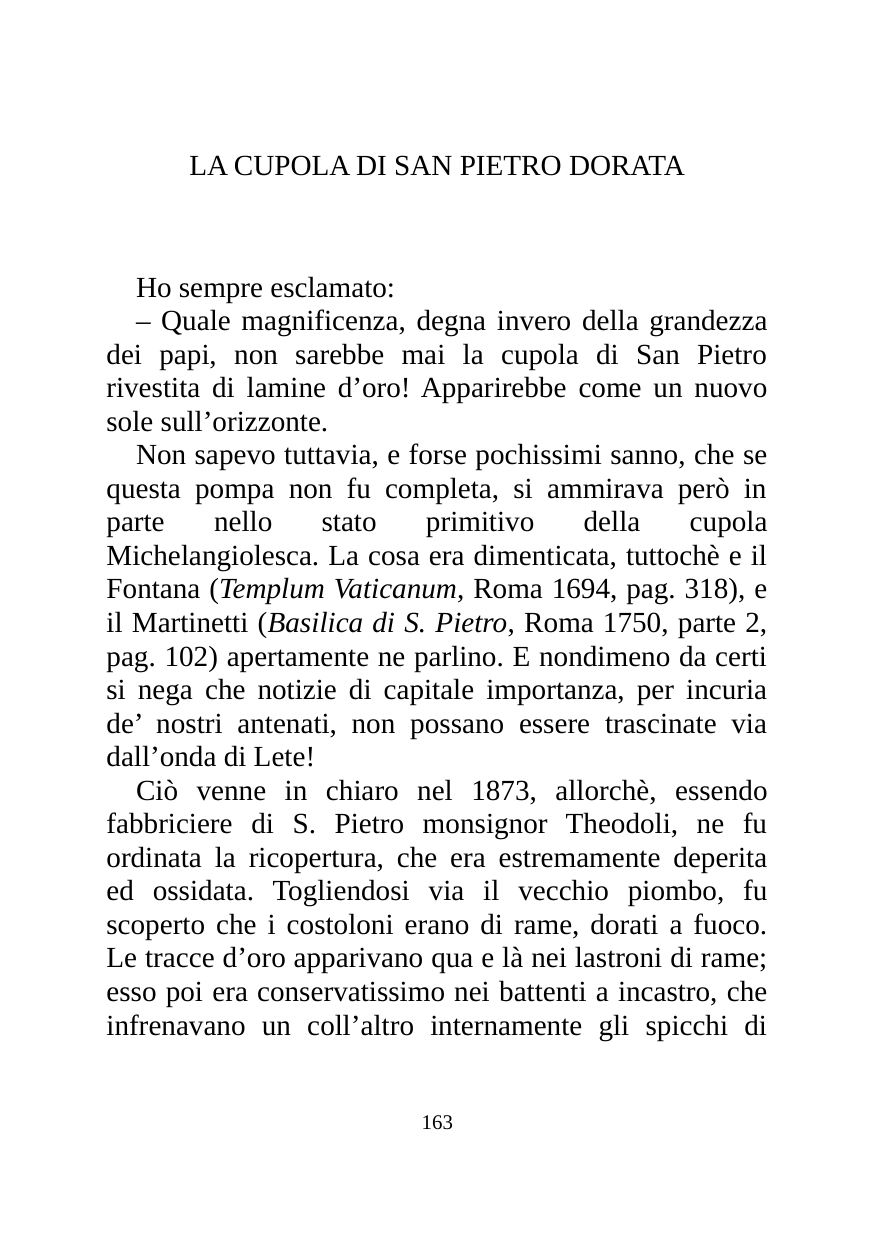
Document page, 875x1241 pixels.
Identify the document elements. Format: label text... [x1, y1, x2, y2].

text Ho sempre esclamato: [106, 270, 768, 303]
text Non sapevo tuttavia, e forse pochissimi sanno, che se questa pompa non fu completa, si ammirava però in parte nello stato primitivo della cupola Michelangiolesca. La cosa era dimenticata, tuttochè e il Fontana (Templum Vaticanum, Roma 1694, pag. 318), e il Martinetti (Basilica di S. Pietro, Roma 1750, parte 2, pag. 102) apertamente ne parlino. E nondimeno da certi si nega che notizie di capitale importanza, per incuria de’ nostri antenati, non possano essere trascinate via dall’onda di Lete! [106, 437, 768, 773]
text – Quale magnificenza, degna invero della grandezza dei papi, non sarebbe mai la cupola di San Pietro rivestita di lamine d’oro! Apparirebbe come un nuovo sole sull’orizzonte. [106, 303, 768, 437]
subtitle LA CUPOLA DI SAN PIETRO DORATA [106, 148, 768, 181]
text Ciò venne in chiaro nel 1873, allorchè, essendo fabbriciere di S. Pietro monsignor Theodoli, ne fu ordinata la ricopertura, che era estremamente deperita ed ossidata. Togliendosi via il vecchio piombo, fu scoperto che i costoloni erano di rame, dorati a fuoco. Le tracce d’oro apparivano qua e là nei lastroni di rame; esso poi era conservatissimo nei battenti a incastro, che infrenavano un coll’altro internamente gli spicchi di [106, 773, 768, 1041]
